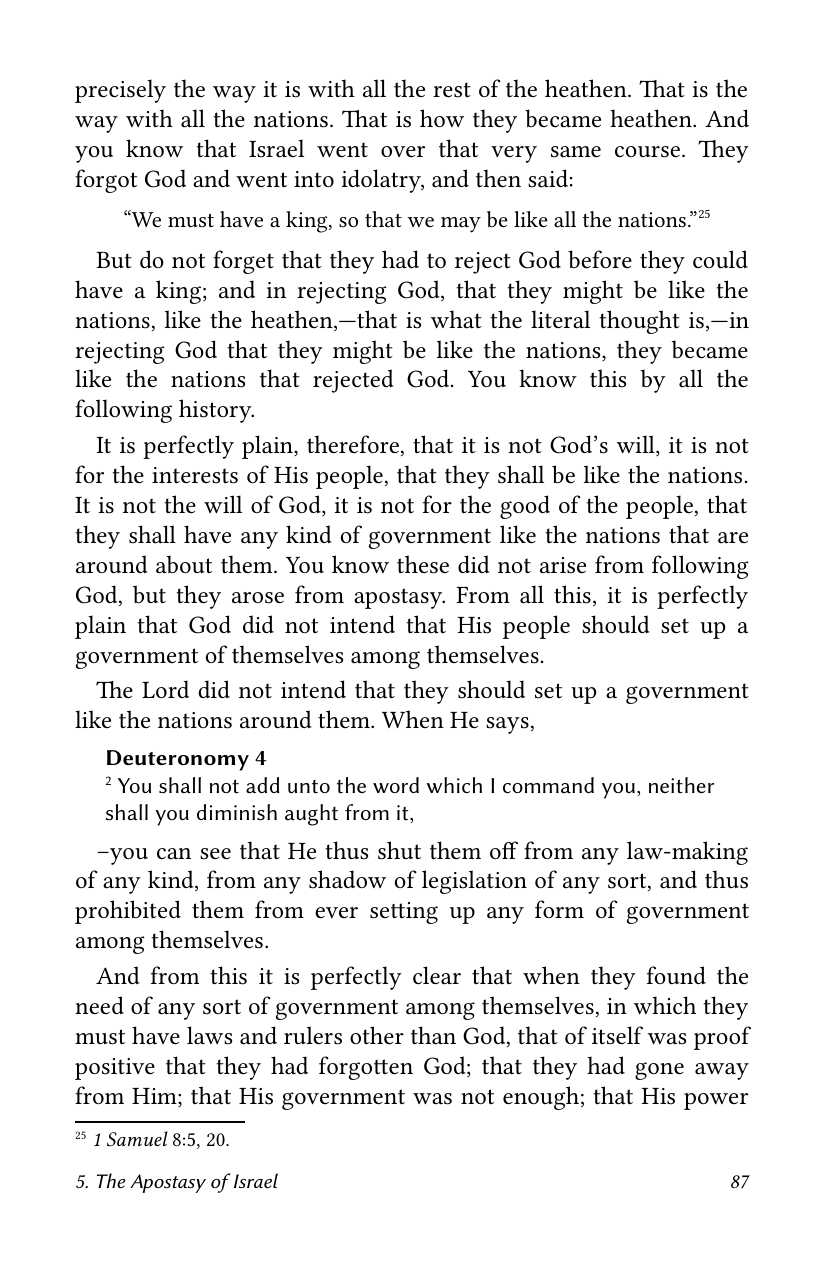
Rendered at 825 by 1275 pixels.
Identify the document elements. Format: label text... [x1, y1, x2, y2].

text But do not forget that they had to reject God before they could have a king; and in rejecting God, that they might be like the nations, like the heathen,—that is what the literal thought is,—in rejecting God that they might be like the nations, they became like the nations that rejected God. You know this by all the following history. [75, 246, 750, 424]
text And from this it is perfectly clear that when they found the need of any sort of government among themselves, in which they must have laws and rulers other than God, that of itself was proof positive that they had forgotten God; that they had gone away from Him; that His government was not enough; that His power [75, 962, 750, 1110]
text It is perfectly plain, therefore, that it is not God’s will, it is not for the interests of His people, that they shall be like the nations. It is not the will of God, it is not for the good of the people, that they shall have any kind of government like the nations that are around about them. You know these did not arise from following God, but they arose from apostasy. From all this, it is perfectly plain that God did not intend that His people should set up a government of themselves among themselves. [75, 431, 750, 669]
text The Lord did not intend that they should set up a government like the nations around them. When He says, [75, 677, 750, 735]
text precisely the way it is with all the rest of the heathen. That is the way with all the nations. That is how they became heathen. And you know that Israel went over that very same course. They forgot God and went into idolatry, and then said: [75, 75, 750, 193]
text “We must have a king, so that we may be like all the nations.” [105, 207, 720, 233]
text Deuteronomy 4 [105, 745, 750, 771]
text 2 You shall not add unto the word which I command you, neither shall you diminish aught from it, [105, 773, 720, 826]
text 1 Samuel 8:5, 20. [75, 1128, 750, 1152]
text –you can see that He thus shut them off from any law-making of any kind, from any shadow of legislation of any sort, and thus prohibited them from ever setting up any form of government among themselves. [75, 837, 750, 955]
